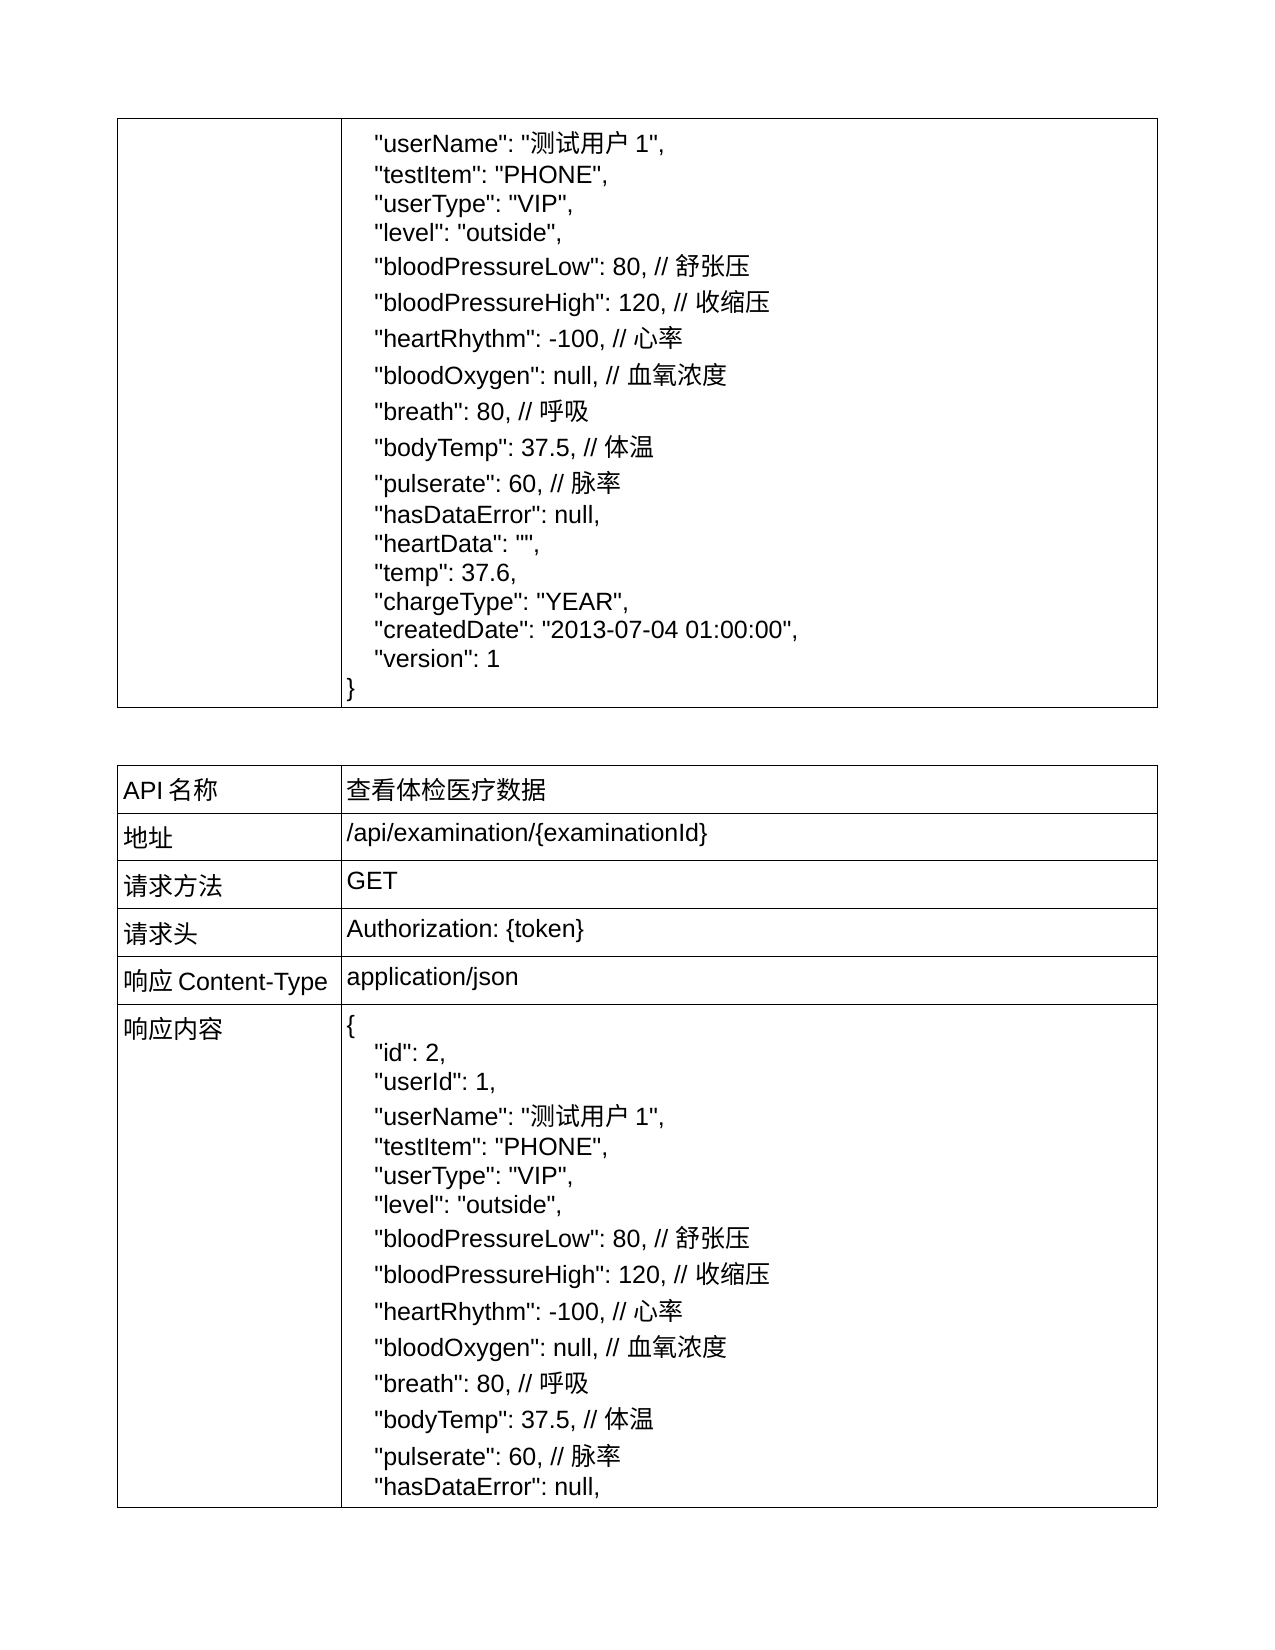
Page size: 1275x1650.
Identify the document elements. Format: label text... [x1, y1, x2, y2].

table_cell GET [342, 861, 1157, 908]
table_header API名称 [118, 766, 341, 813]
table_cell "userName": "测试用户1", "testItem": "PHONE", "userType": "VIP", "level": "outside", "bloodPressureLow": 80, // 舒张压 "bloodPressureHigh": 120, // 收缩压 "heartRhythm": -100, // 心率 "bloodOxygen": null, // 血氧浓度 "breath": 80, // 呼吸 "bodyTemp": 37.5, // 体温 "pulserate": 60, // 脉率 "hasDataError": null, "heartData": "", "temp": 37.6, "chargeType": "YEAR", "createdDate": "2013-07-04 01:00:00", "version": 1 } [342, 119, 1157, 707]
table_cell 请求方法 [118, 861, 341, 908]
table_cell 响应Content-Type [118, 957, 341, 1004]
table_cell /api/examination/{examinationId} [342, 814, 1157, 860]
table_cell application/json [342, 957, 1157, 1004]
table_cell Authorization: {token} [342, 909, 1157, 956]
table_cell 请求头 [118, 909, 341, 956]
table_cell [118, 119, 341, 707]
table_cell 地址 [118, 814, 341, 860]
table_header 查看体检医疗数据 [342, 766, 1157, 813]
table_cell 响应内容 [118, 1005, 341, 1507]
table_cell { "id": 2, "userId": 1, "userName": "测试用户1", "testItem": "PHONE", "userType": "VIP", "level": "outside", "bloodPressureLow": 80, // 舒张压 "bloodPressureHigh": 120, // 收缩压 "heartRhythm": -100, // 心率 "bloodOxygen": null, // 血氧浓度 "breath": 80, // 呼吸 "bodyTemp": 37.5, // 体温 "pulserate": 60, // 脉率 "hasDataError": null, [342, 1005, 1157, 1507]
